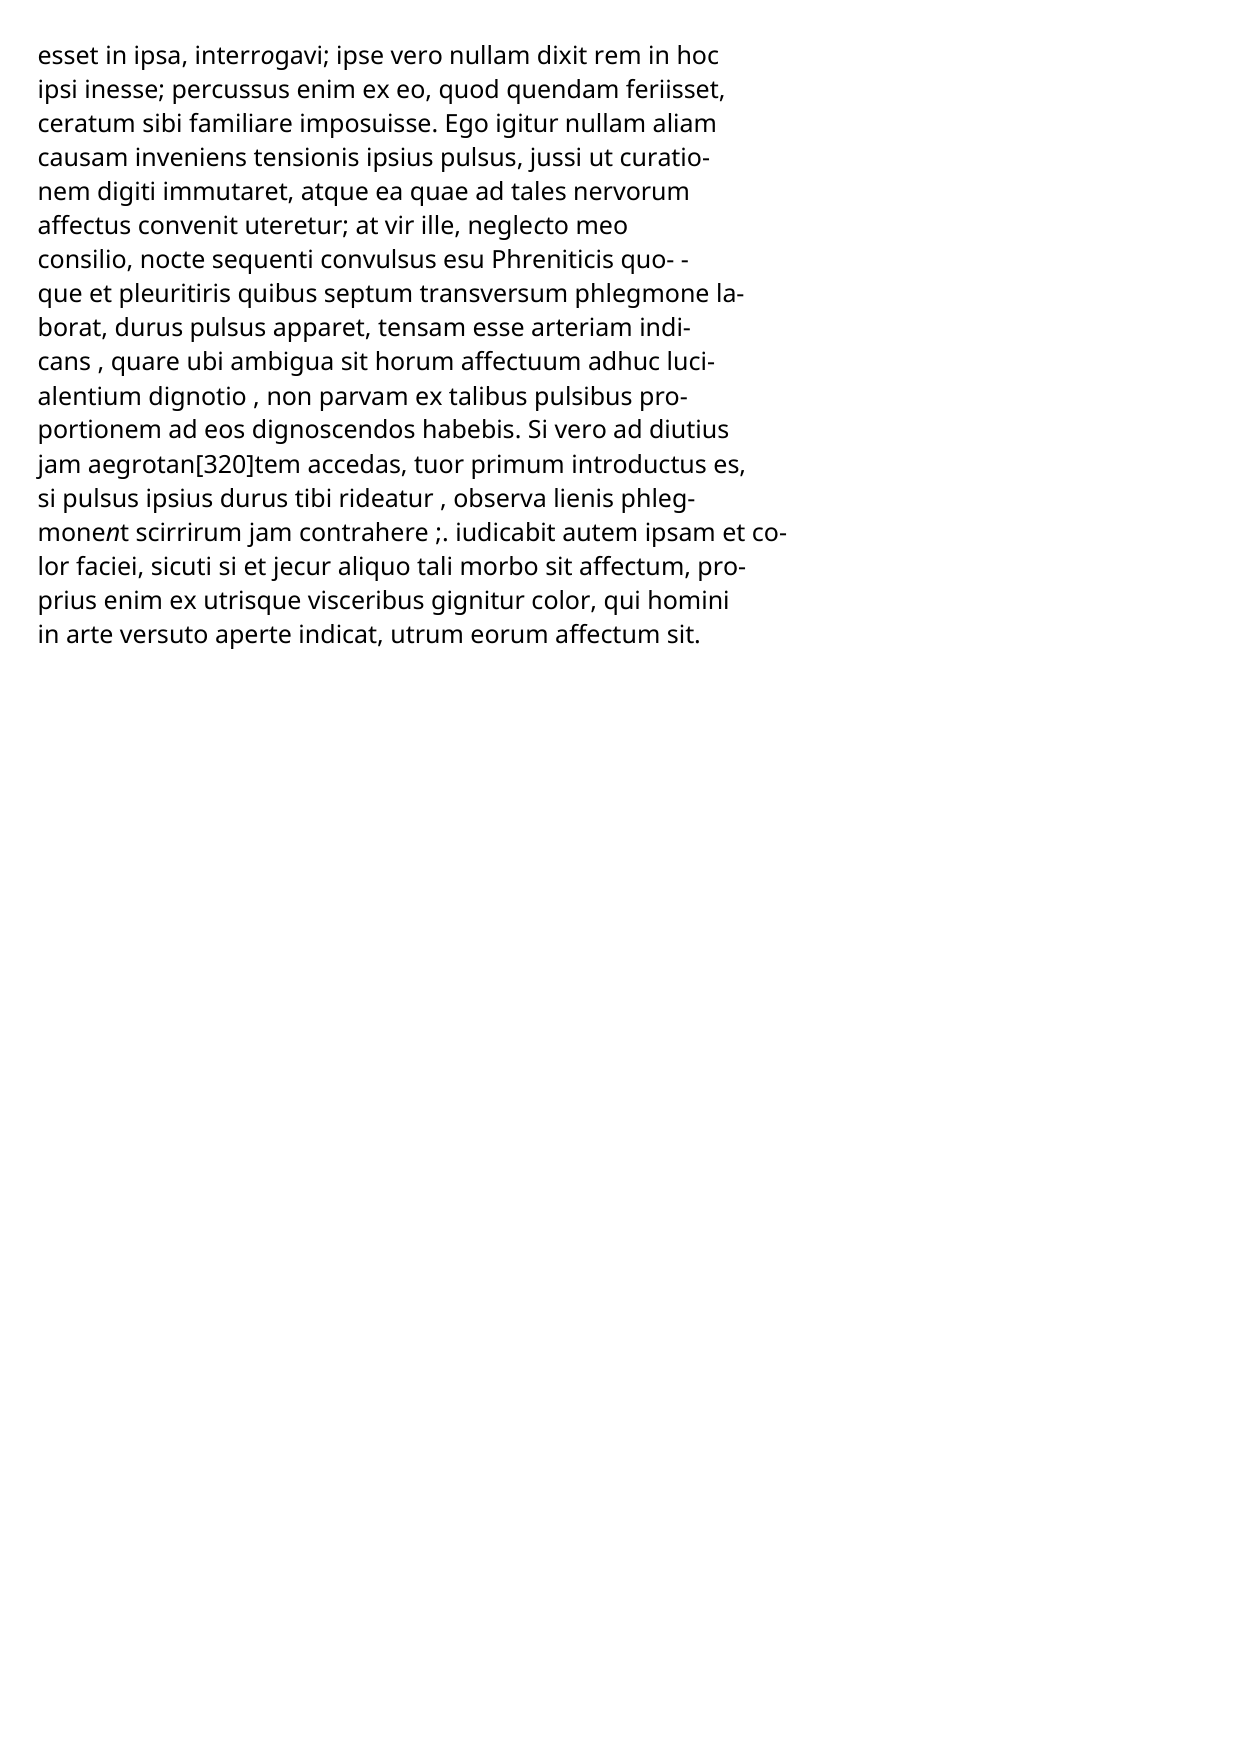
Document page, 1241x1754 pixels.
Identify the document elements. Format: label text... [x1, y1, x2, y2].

text esset in ipsa, interrogavi; ipse vero nullam dixit rem in hoc ipsi inesse; percussus enim ex eo, quod quendam feriisset, ceratum sibi familiare imposuisse. Ego igitur nullam aliam causam inveniens tensionis ipsius pulsus, jussi ut curatio- nem digiti immutaret, atque ea quae ad tales nervorum affectus convenit uteretur; at vir ille, neglecto meo consilio, nocte sequenti convulsus esu Phreniticis quo- - que et pleuritiris quibus septum transversum phlegmone la- borat, durus pulsus apparet, tensam esse arteriam indi- cans , quare ubi ambigua sit horum affectuum adhuc luci- alentium dignotio , non parvam ex talibus pulsibus pro- portionem ad eos dignoscendos habebis. Si vero ad diutius jam aegrotan[320]tem accedas, tuor primum introductus es, si pulsus ipsius durus tibi rideatur , observa lienis phleg- monent scirrirum jam contrahere ;. iudicabit autem ipsam et co- lor faciei, sicuti si et jecur aliquo tali morbo sit affectum, pro- prius enim ex utrisque visceribus gignitur color, qui homini in arte versuto aperte indicat, utrum eorum affectum sit. [37, 37, 1203, 651]
